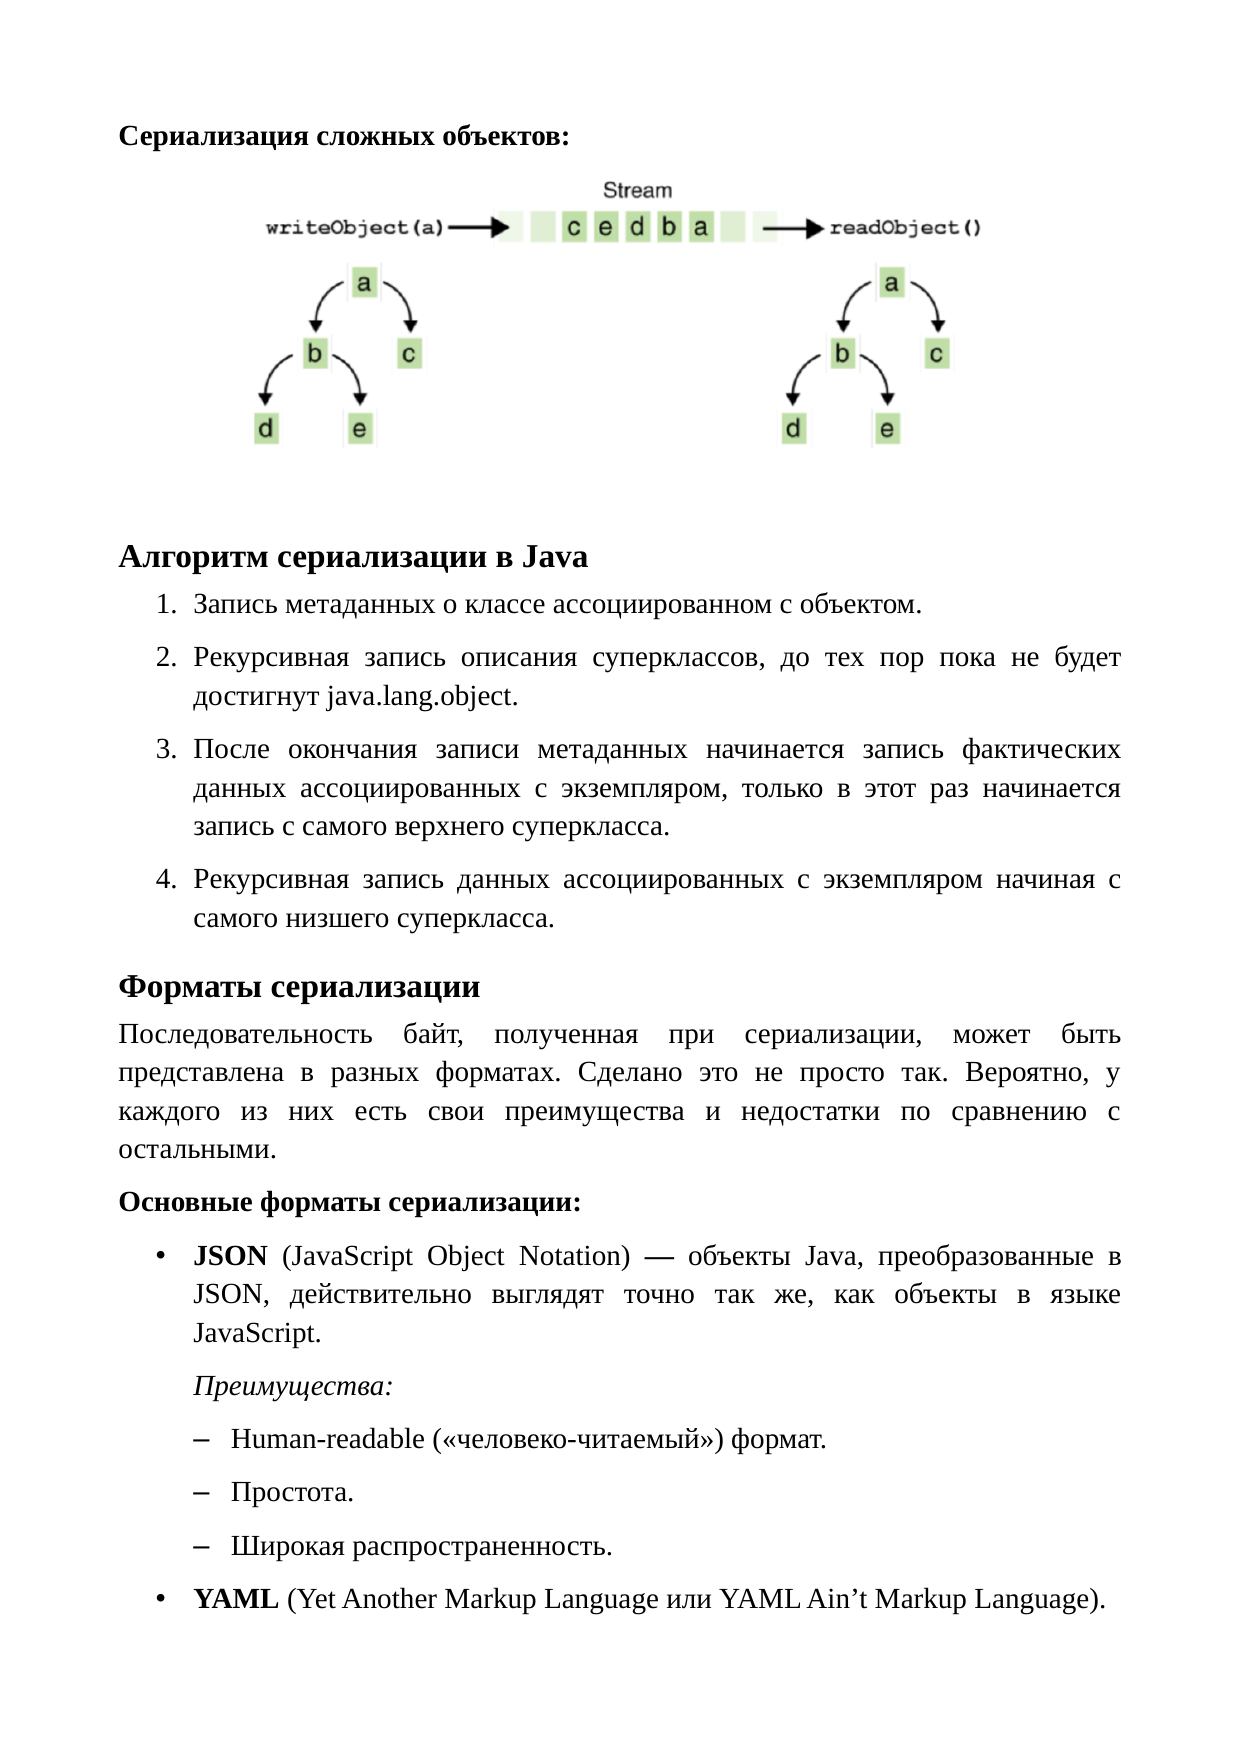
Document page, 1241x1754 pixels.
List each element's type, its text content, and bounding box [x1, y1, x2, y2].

subtitle Алгоритм сериализации в Java [118, 544, 1122, 574]
text Последовательность байт, полученная при сериализации, может быть представлена в разных форматах. Сделано это не просто так. Вероятно, у каждого из них есть свои преимущества и недостатки по сравнению с остальными. [118, 1016, 1122, 1165]
picture [306, 168, 1006, 466]
list Простота. [193, 1474, 1122, 1508]
list Преимущества: [156, 1368, 1122, 1402]
list JSON (JavaScript Object Notation) — объекты Java, преобразованные в JSON, действительно выглядят точно так же, как объекты в языке JavaScript. [156, 1238, 1122, 1348]
list Широкая распространенность. [193, 1528, 1122, 1561]
list Рекурсивная запись описания суперклассов, до тех пор пока не будет достигнут java.lang.object. [156, 639, 1122, 712]
list Human-readable («человеко-читаемый») формат. [193, 1421, 1122, 1455]
text Сериализация сложных объектов: [118, 118, 1122, 152]
text Основные форматы сериализации: [118, 1184, 1122, 1218]
list YAML (Yet Another Markup Language или YAML Ain’t Markup Language). [156, 1581, 1122, 1614]
list После окончания записи метаданных начинается запись фактических данных ассоциированных с экземпляром, только в этот раз начинается запись с самого верхнего суперкласса. [156, 731, 1122, 842]
list Рекурсивная запись данных ассоциированных с экземпляром начиная с самого низшего суперкласса. [156, 861, 1122, 933]
subtitle Форматы сериализации [118, 974, 1122, 1003]
list Запись метаданных о классе ассоциированном с объектом. [156, 586, 1122, 620]
